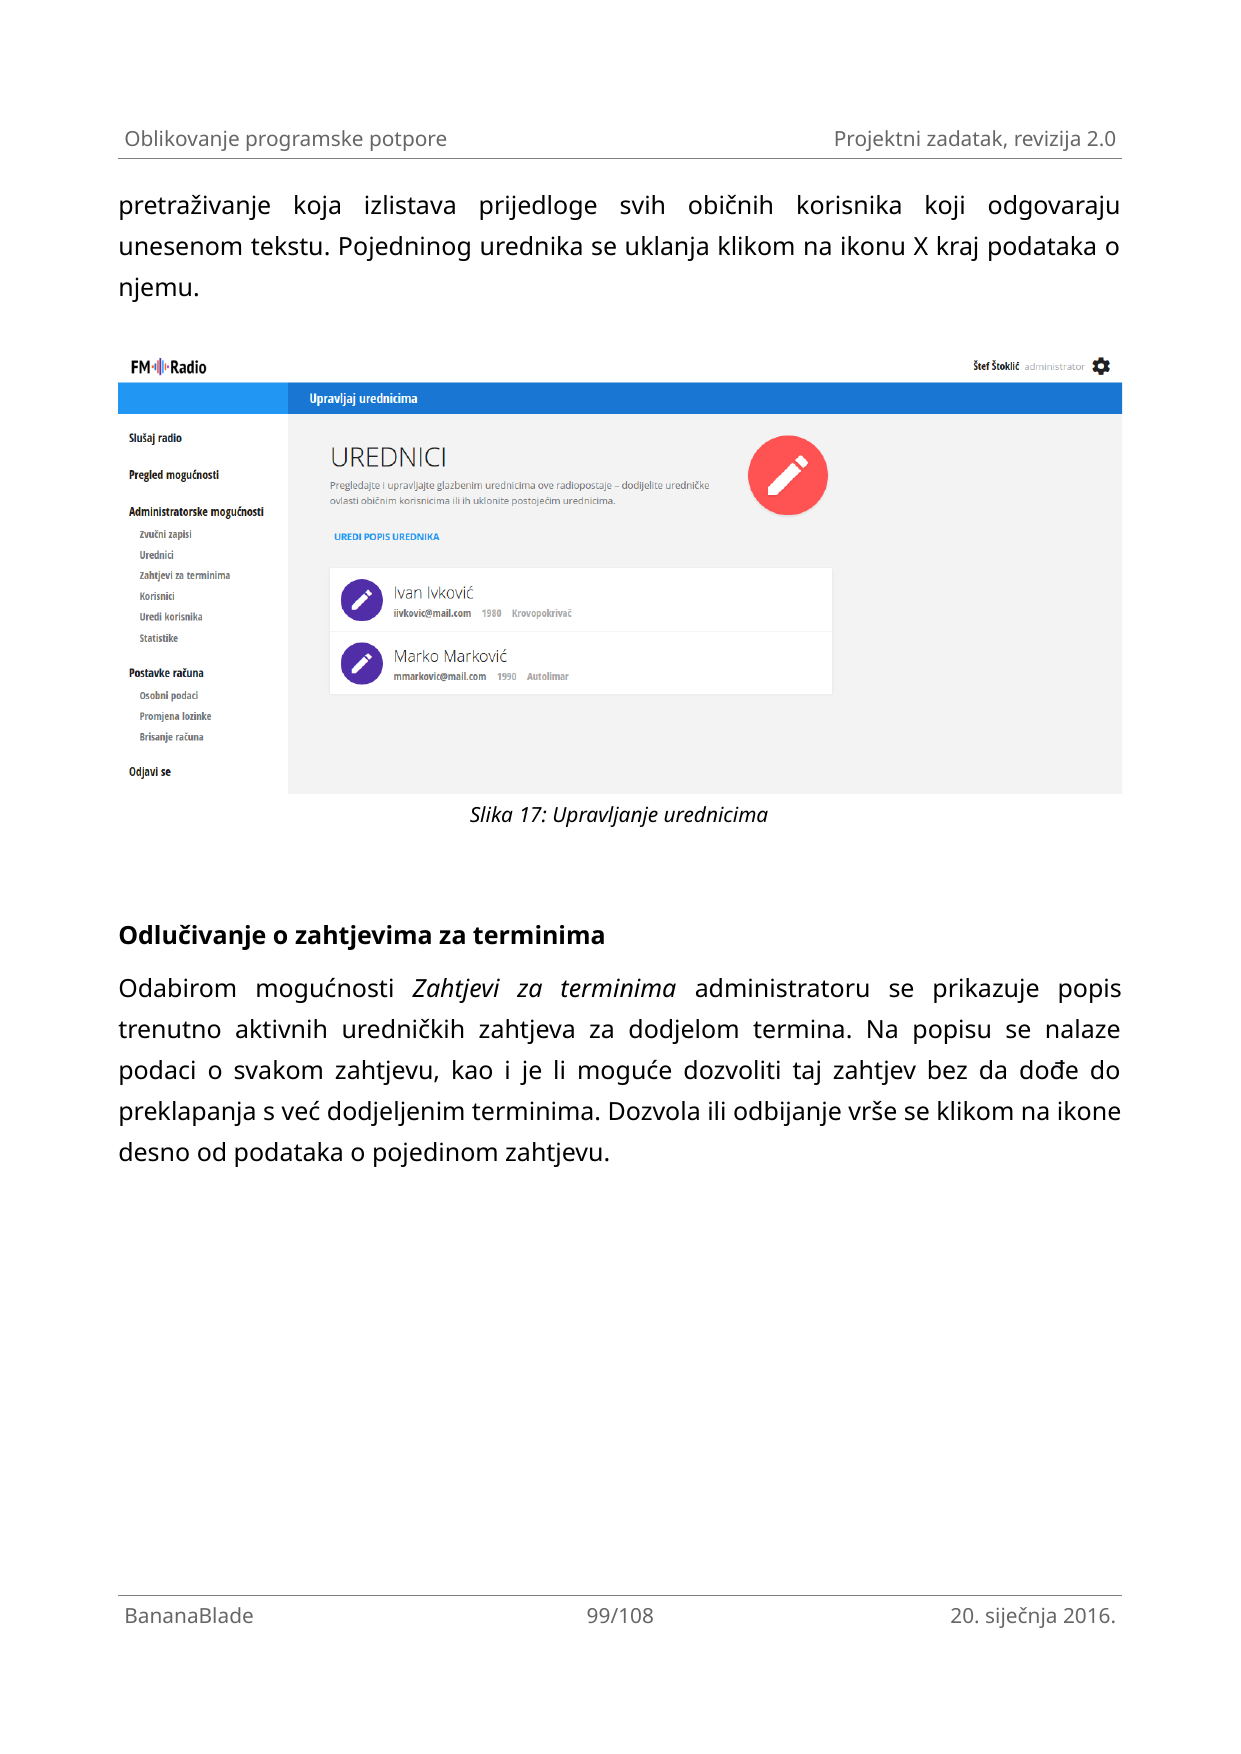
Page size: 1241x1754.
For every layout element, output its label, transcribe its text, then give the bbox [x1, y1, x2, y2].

text pretraživanje koja izlistava prijedloge svih običnih korisnika koji odgovaraju unesenom tekstu. Pojedninog urednika se uklanja klikom na ikonu X kraj podataka o njemu. [118, 188, 1122, 304]
picture [118, 352, 1123, 794]
text Slika 17: Upravljanje urednicima [118, 794, 1122, 828]
text Odabirom mogućnosti Zahtjevi za terminima administratoru se prikazuje popis trenutno aktivnih uredničkih zahtjeva za dodjelom termina. Na popisu se nalaze podaci o svakom zahtjevu, kao i je li moguće dozvoliti taj zahtjev bez da dođe do preklapanja s već dodjeljenim terminima. Dozvola ili odbijanje vrše se klikom na ikone desno od podataka o pojedinom zahtjevu. [118, 971, 1122, 1168]
subtitle Odlučivanje o zahtjevima za terminima [118, 918, 1122, 952]
